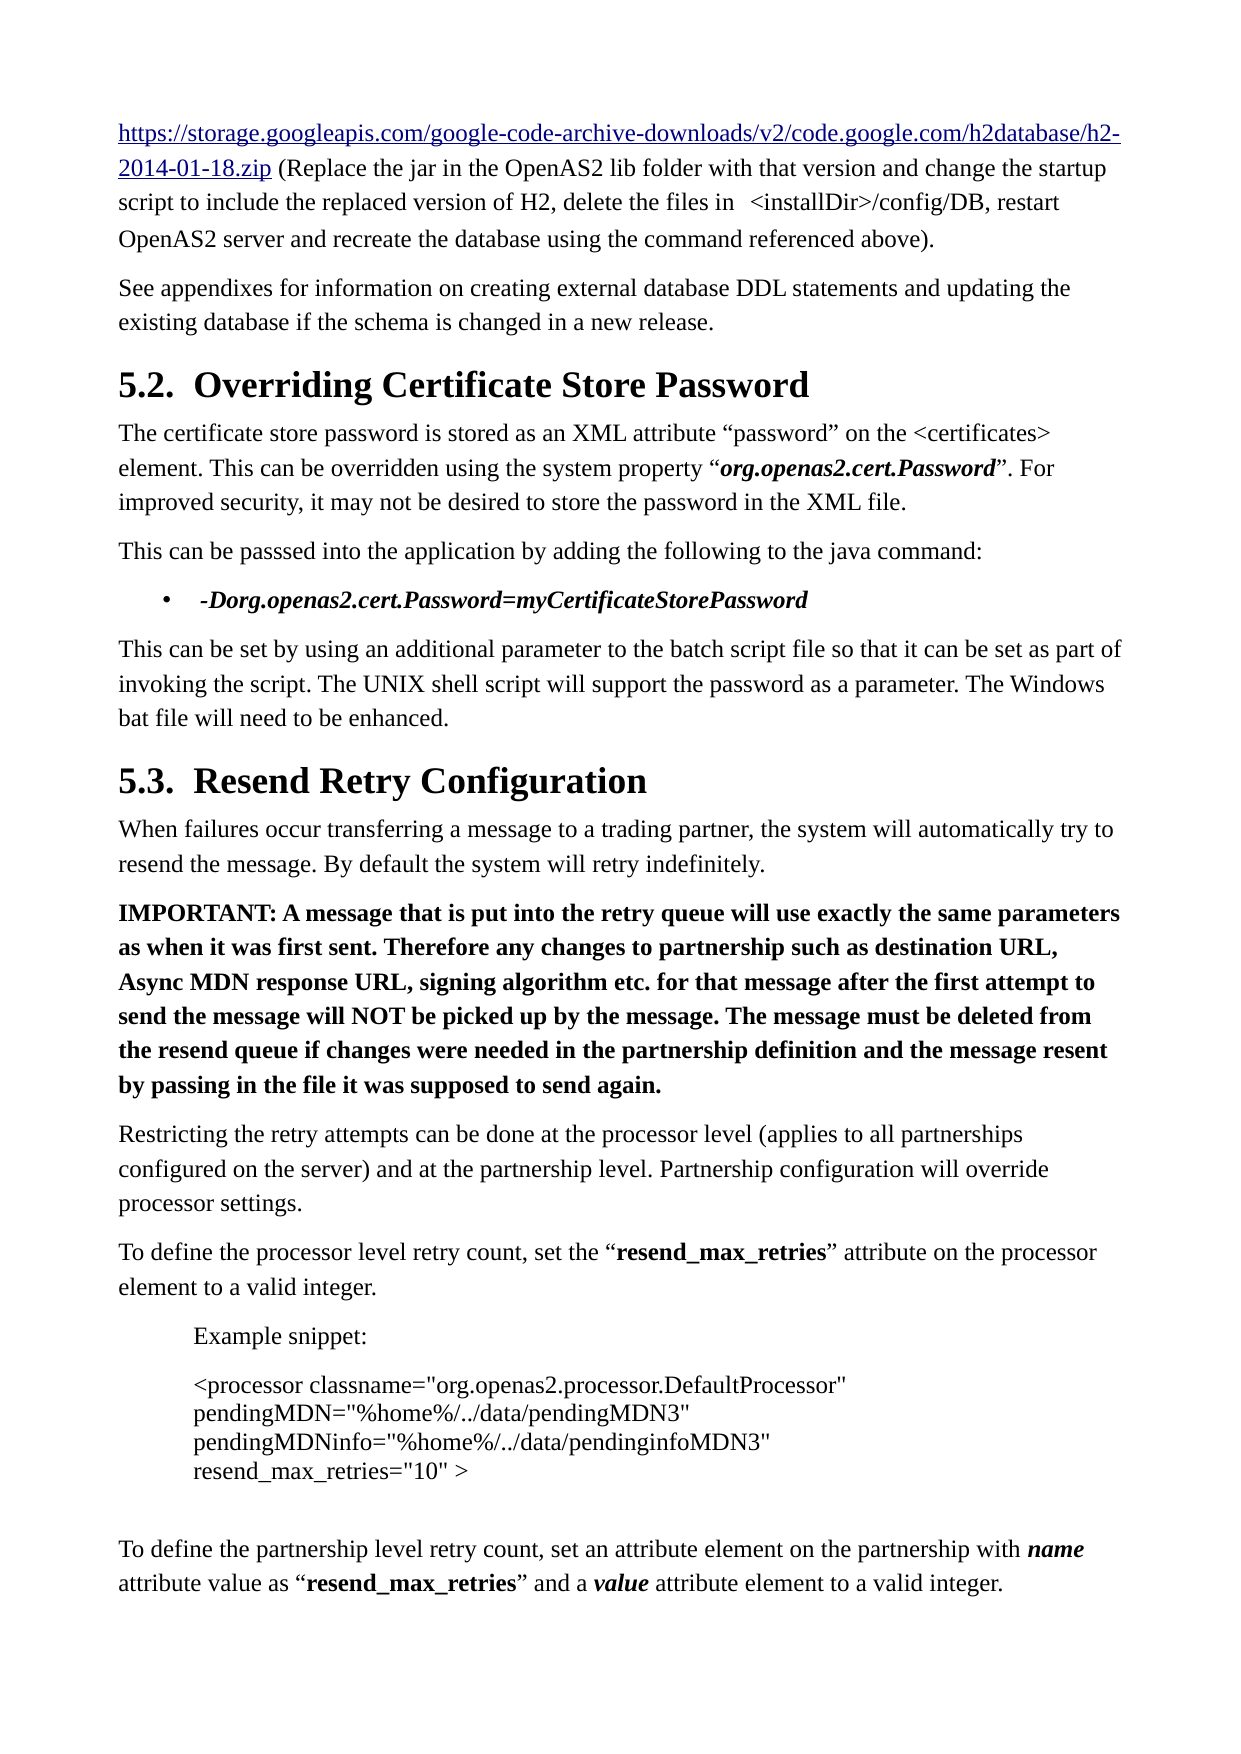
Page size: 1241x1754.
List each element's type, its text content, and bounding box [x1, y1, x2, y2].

text Restricting the retry attempts can be done at the processor level (applies to all partnerships configured on the server) and at the partnership level. Partnership configuration will override processor settings. [118, 1119, 1122, 1217]
text resend_max_retries="10" > [193, 1456, 1122, 1485]
subtitle Resend Retry Configuration [118, 758, 1122, 802]
text pendingMDN="%home%/../data/pendingMDN3" [193, 1398, 1122, 1427]
subtitle Overriding Certificate Store Password [118, 362, 1122, 406]
text <processor classname="org.openas2.processor.DefaultProcessor" [193, 1370, 1122, 1398]
text pendingMDNinfo="%home%/../data/pendinginfoMDN3" [193, 1427, 1122, 1456]
text See appendixes for information on creating external database DDL statements and updating the existing database if the schema is changed in a new release. [118, 273, 1122, 336]
text When failures occur transferring a message to a trading partner, the system will automatically try to resend the message. By default the system will retry indefinitely. [118, 814, 1122, 877]
text https://storage.googleapis.com/google-code-archive-downloads/v2/code.google.com/h2database/h2-2014-01-18.zip (Replace the jar in the OpenAS2 lib folder with that version and change the startup script to include the replaced version of H2, delete the files in <installDir>/config/DB, restart OpenAS2 server and recreate the database using the command referenced above). [118, 118, 1122, 252]
list -Dorg.openas2.cert.Password=myCertificateStorePassword [162, 585, 1122, 614]
text This can be passsed into the application by adding the following to the java command: [118, 536, 1122, 565]
text Example snippet: [193, 1321, 1122, 1349]
text IMPORTANT: A message that is put into the retry queue will use exactly the same parameters as when it was first sent. Therefore any changes to partnership such as destination URL, Async MDN response URL, signing algorithm etc. for that message after the first attempt to send the message will NOT be picked up by the message. The message must be deleted from the resend queue if changes were needed in the partnership definition and the message resent by passing in the file it was supposed to send again. [118, 898, 1122, 1099]
text To define the partnership level retry count, set an attribute element on the partnership with name attribute value as “resend_max_retries” and a value attribute element to a valid integer. [118, 1534, 1122, 1597]
text The certificate store password is stored as an XML attribute “password” on the <certificates> element. This can be overridden using the system property “org.openas2.cert.Password”. For improved security, it may not be desired to store the password in the XML file. [118, 418, 1122, 516]
text This can be set by using an additional parameter to the batch script file so that it can be set as part of invoking the script. The UNIX shell script will support the password as a parameter. The Windows bat file will need to be enhanced. [118, 634, 1122, 732]
text To define the processor level retry count, set the “resend_max_retries” attribute on the processor element to a valid integer. [118, 1237, 1122, 1300]
